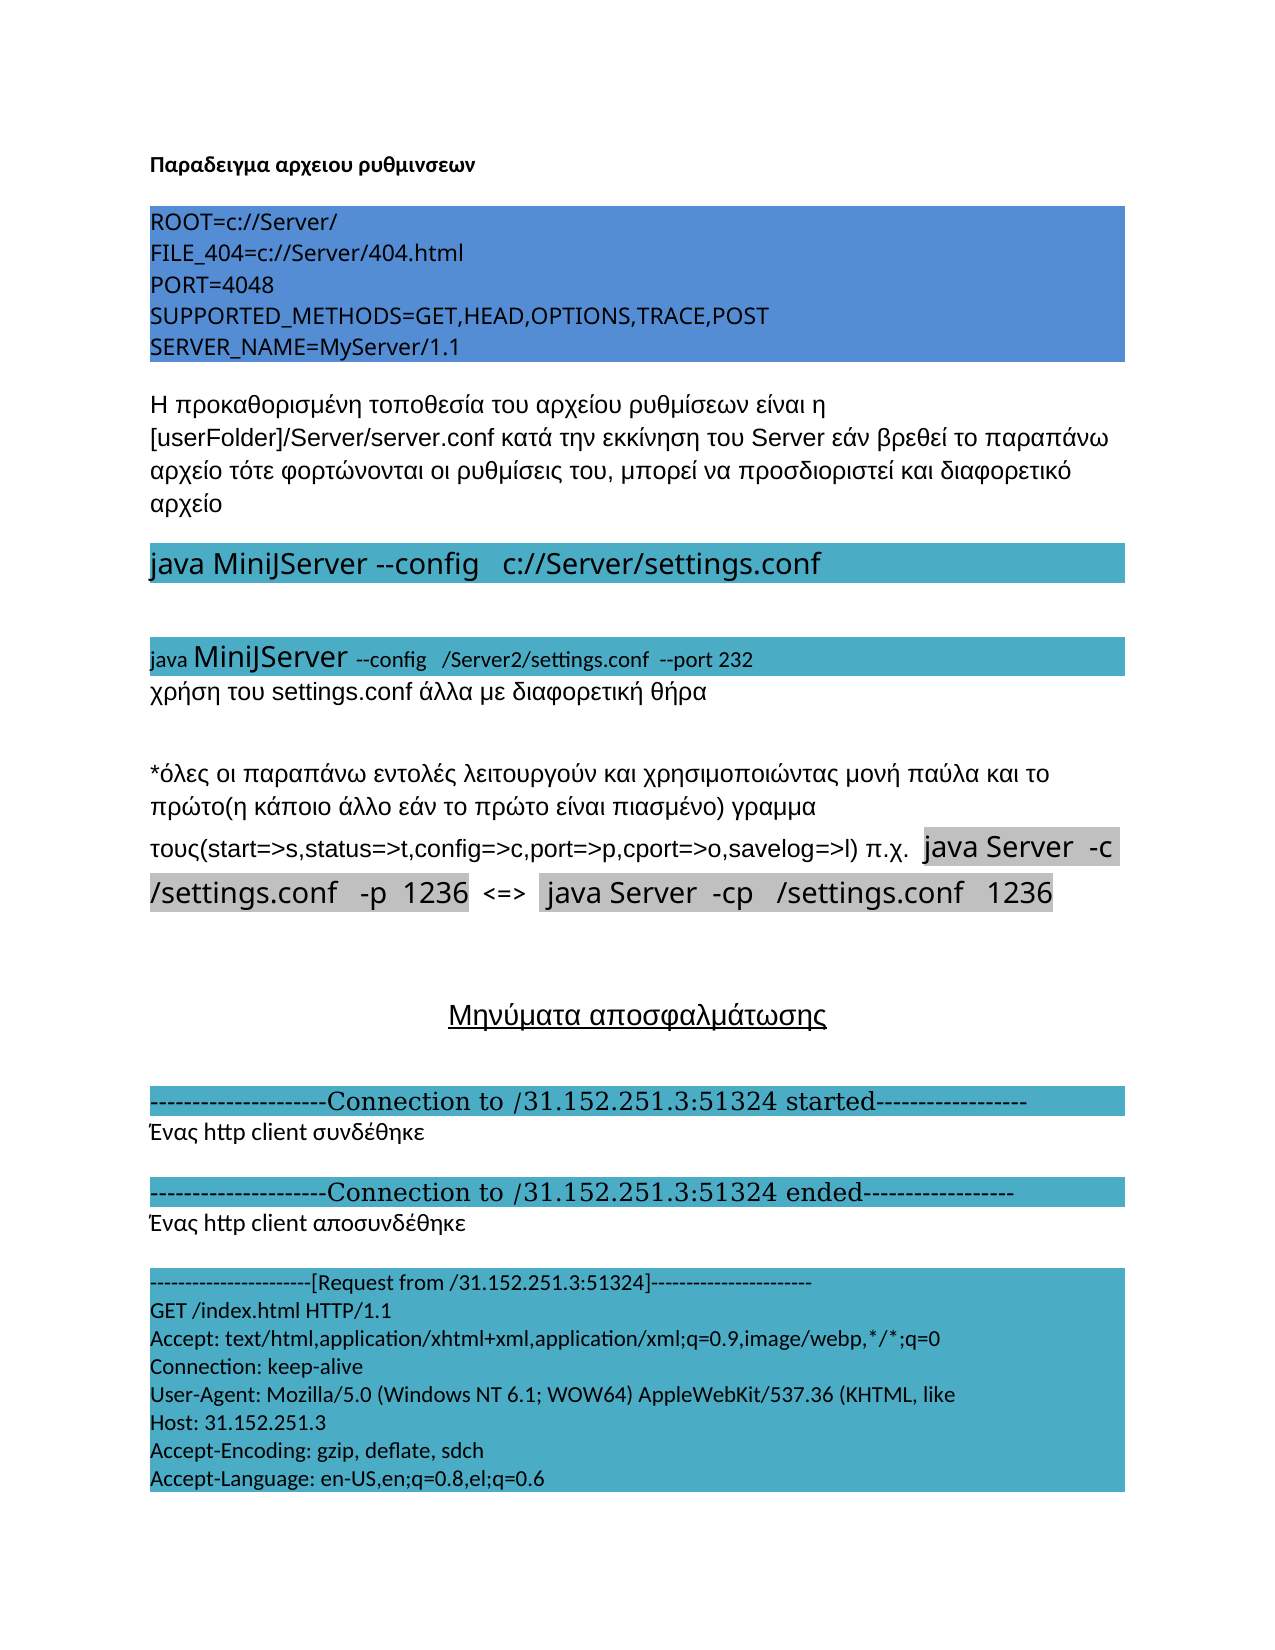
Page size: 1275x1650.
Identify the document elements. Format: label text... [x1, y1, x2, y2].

text SERVER_NAME=MyServer/1.1 [150, 331, 1125, 362]
text Accept: text/html,application/xhtml+xml,application/xml;q=0.9,image/webp,*/*;q=0 [150, 1324, 1125, 1352]
text Connection: keep-alive [150, 1352, 1125, 1380]
text Μηνύματα αποσφαλμάτωσης [150, 998, 1125, 1032]
text Accept-Language: en-US,en;q=0.8,el;q=0.6 [150, 1464, 1125, 1492]
text PORT=4048 [150, 268, 1125, 300]
text χρήση του settings.conf άλλα με διαφορετική θήρα [150, 676, 1125, 705]
text GET /index.html HTTP/1.1 [150, 1296, 1125, 1324]
text FILE_404=c://Server/404.html [150, 237, 1125, 268]
text Παραδειγμα αρχειου ρυθμινσεων [150, 150, 1125, 178]
text SUPPORTED_METHODS=GET,HEAD,OPTIONS,TRACE,POST [150, 300, 1125, 331]
text Accept-Encoding: gzip, deflate, sdch [150, 1436, 1125, 1464]
text -----------------------[Request from /31.152.251.3:51324]----------------------- [150, 1268, 1125, 1296]
text Η προκαθορισμένη τοποθεσία του αρχείου ρυθμίσεων είναι η [userFolder]/Server/server.conf κατά την εκκίνηση του Server εάν βρεθεί το παραπάνω αρχείο τότε φορτώνονται οι ρυθμίσεις του, μπορεί να προσδιοριστεί και διαφορετικό αρχείο [150, 390, 1125, 518]
text Host: 31.152.251.3 [150, 1408, 1125, 1436]
text Ένας http client αποσυνδέθηκε [150, 1207, 1125, 1237]
text ROOT=c://Server/ [150, 206, 1125, 237]
text Ένας http client συνδέθηκε [150, 1116, 1125, 1146]
text ---------------------Connection to /31.152.251.3:51324 started------------------ [150, 1086, 1125, 1116]
text User-Agent: Mozilla/5.0 (Windows NT 6.1; WOW64) AppleWebKit/537.36 (KHTML, like [150, 1380, 1125, 1408]
text *όλες οι παραπάνω εντολές λειτουργούν και χρησιμοποιώντας μονή παύλα και το πρώτο(η κάποιο άλλο εάν το πρώτο είναι πιασμένο) γραμμα τους(start=>s,status=>t,config=>c,port=>p,cport=>o,savelog=>l) π.χ. java Server -c /settings.conf -p 1236 <=> java Server -cp /settings.conf 1236 [150, 759, 1125, 912]
text ---------------------Connection to /31.152.251.3:51324 ended------------------ [150, 1177, 1125, 1207]
text java MiniJServer --config /Server2/settings.conf --port 232 [150, 637, 1125, 676]
text java MiniJServer --config c://Server/settings.conf [150, 543, 1125, 583]
